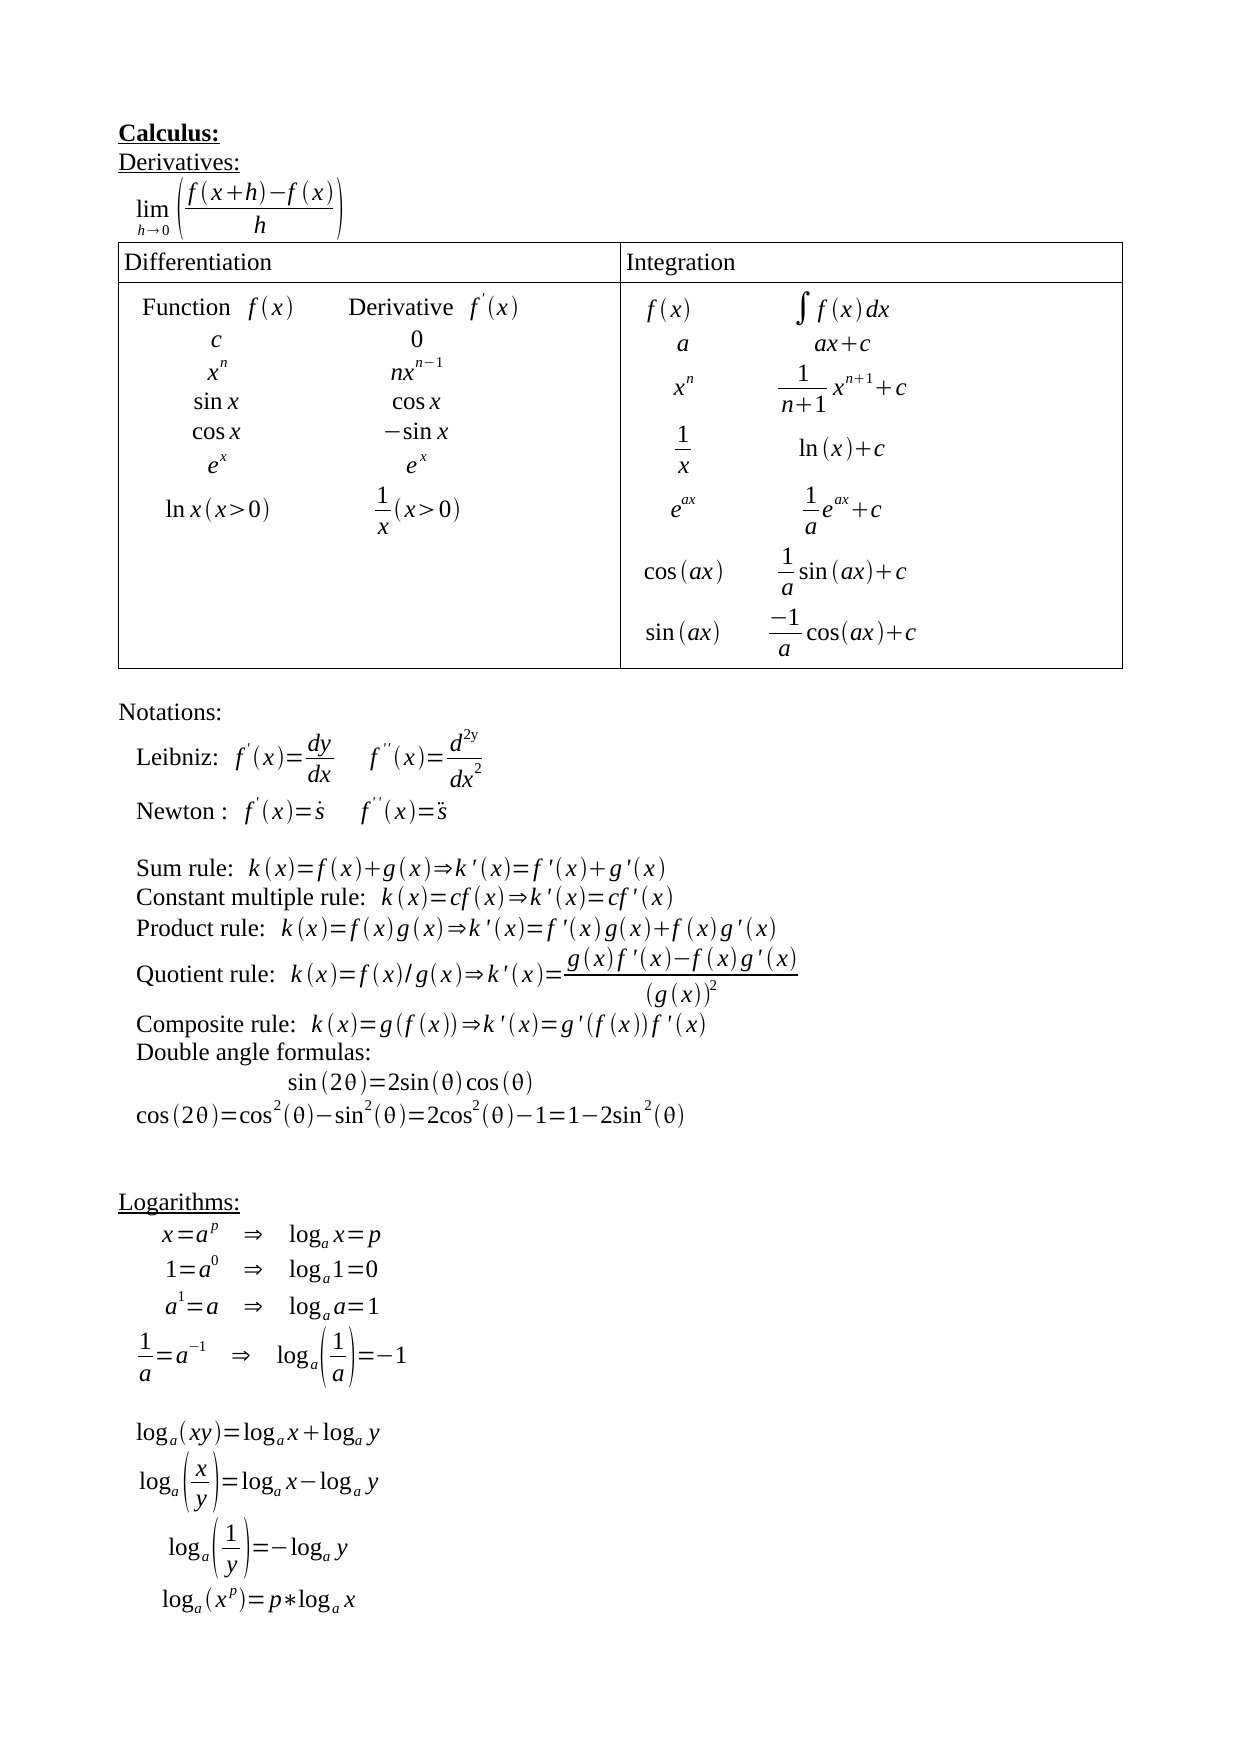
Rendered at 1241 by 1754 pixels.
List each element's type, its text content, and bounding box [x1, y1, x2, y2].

text Notations: [118, 697, 1122, 726]
table_cell [621, 283, 1122, 668]
text Logarithms: [118, 1187, 1122, 1216]
text Derivatives: [118, 147, 1122, 176]
table_header Integration [621, 243, 1122, 282]
table_header Differentiation [119, 243, 620, 282]
text Calculus: [118, 118, 1122, 147]
table_cell [119, 283, 620, 668]
